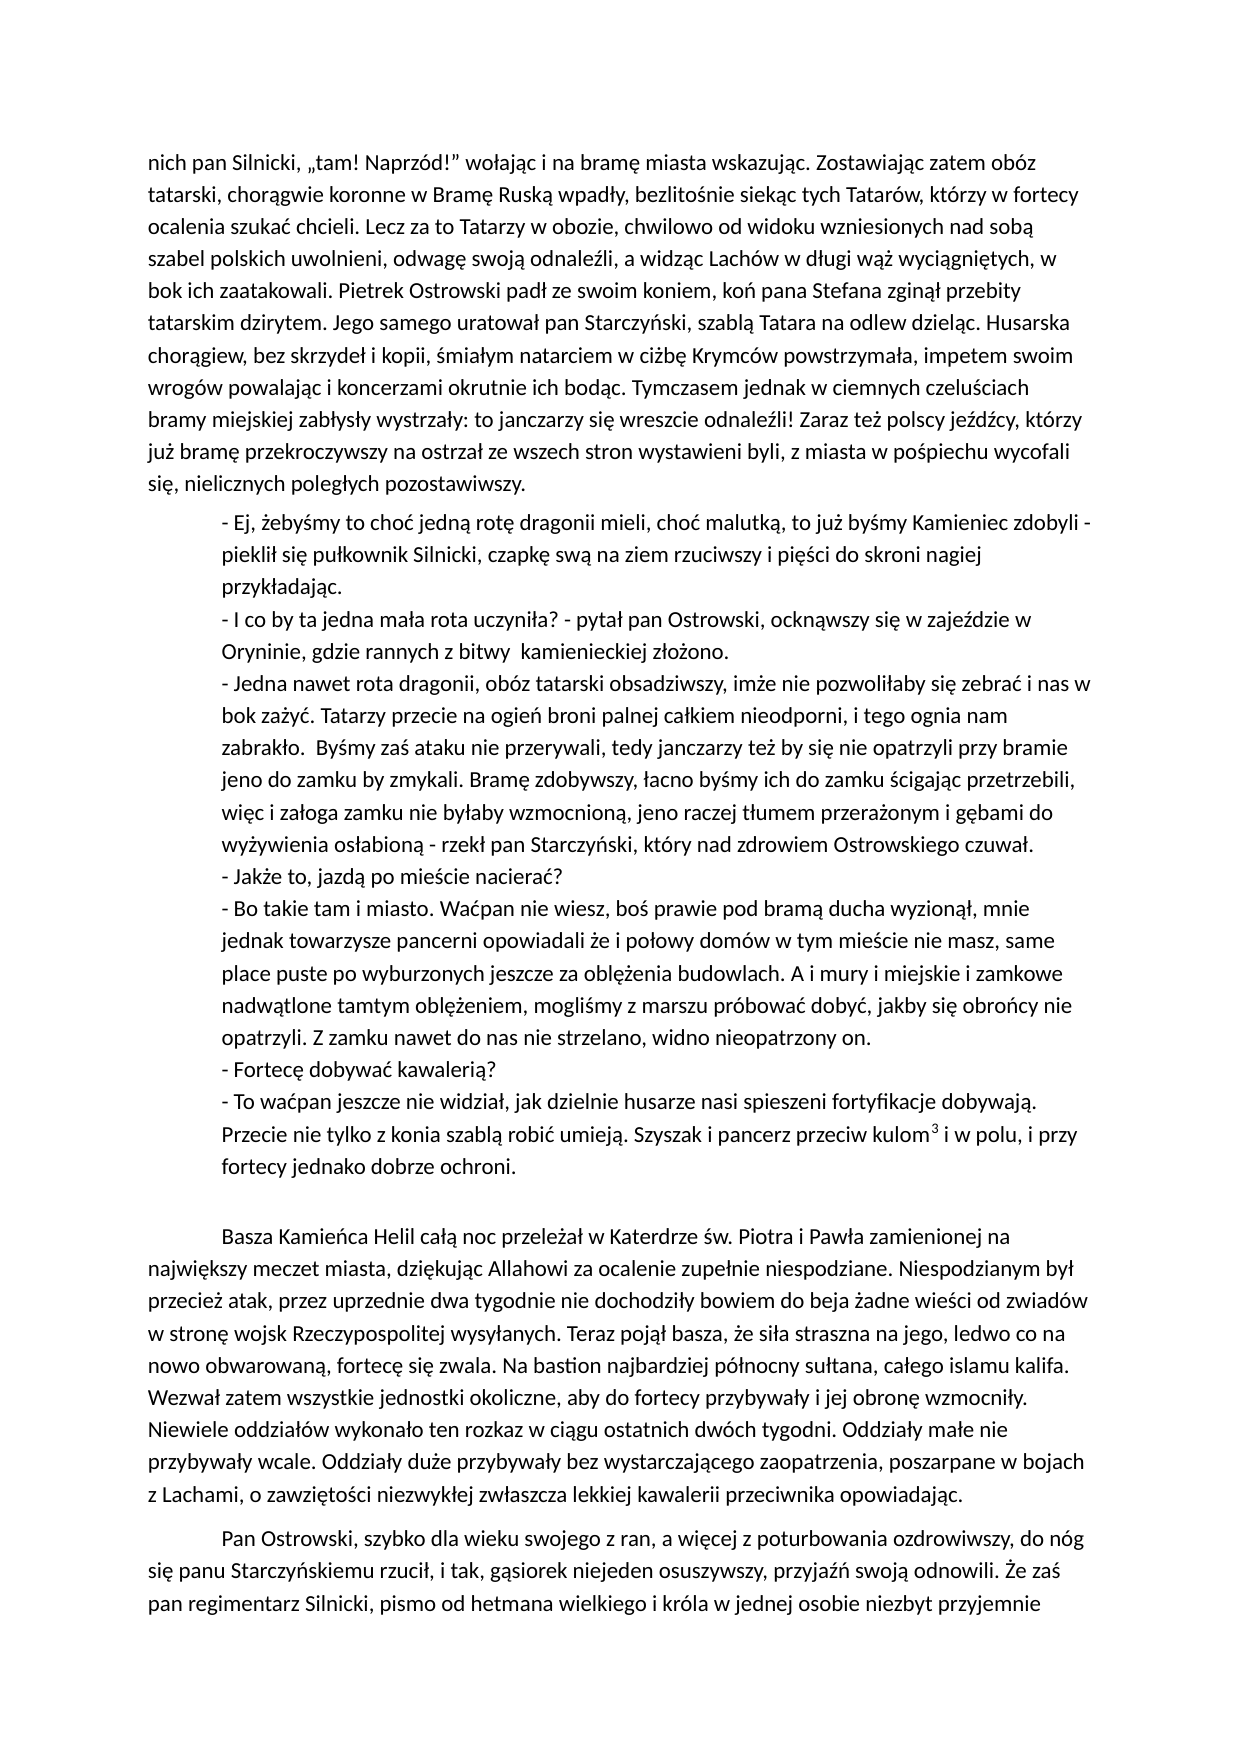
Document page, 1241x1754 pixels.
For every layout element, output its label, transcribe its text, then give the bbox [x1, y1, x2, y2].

text - I co by ta jedna mała rota uczyniła? - pytał pan Ostrowski, ocknąwszy się w zajeździe w Oryninie, gdzie rannych z bitwy kamienieckiej złożono. [221, 605, 1093, 665]
text Pan Ostrowski, szybko dla wieku swojego z ran, a więcej z poturbowania ozdrowiwszy, do nóg się panu Starczyńskiemu rzucił, i tak, gąsiorek niejeden osuszywszy, przyjaźń swoją odnowili. Że zaś pan regimentarz Silnicki, pismo od hetmana wielkiego i króla w jednej osobie niezbyt przyjemnie [148, 1524, 1093, 1617]
text - Fortecę dobywać kawalerią? [221, 1055, 1093, 1083]
text Basza Kamieńca Helil całą noc przeleżał w Katerdrze św. Piotra i Pawła zamienionej na największy meczet miasta, dziękując Allahowi za ocalenie zupełnie niespodziane. Niespodzianym był przecież atak, przez uprzednie dwa tygodnie nie dochodziły bowiem do beja żadne wieści od zwiadów w stronę wojsk Rzeczypospolitej wysyłanych. Teraz pojął basza, że siła straszna na jego, ledwo co na nowo obwarowaną, fortecę się zwala. Na bastion najbardziej północny sułtana, całego islamu kalifa. Wezwał zatem wszystkie jednostki okoliczne, aby do fortecy przybywały i jej obronę wzmocniły. Niewiele oddziałów wykonało ten rozkaz w ciągu ostatnich dwóch tygodni. Oddziały małe nie przybywały wcale. Oddziały duże przybywały bez wystarczającego zaopatrzenia, poszarpane w bojach z Lachami, o zawziętości niezwykłej zwłaszcza lekkiej kawalerii przeciwnika opowiadając. [148, 1222, 1093, 1508]
text - Jakże to, jazdą po mieście nacierać? [221, 862, 1093, 890]
text - Jedna nawet rota dragonii, obóz tatarski obsadziwszy, imże nie pozwoliłaby się zebrać i nas w bok zażyć. Tatarzy przecie na ogień broni palnej całkiem nieodporni, i tego ognia nam zabrakło. Byśmy zaś ataku nie przerywali, tedy janczarzy też by się nie opatrzyli przy bramie jeno do zamku by zmykali. Bramę zdobywszy, łacno byśmy ich do zamku ścigając przetrzebili, więc i załoga zamku nie byłaby wzmocnioną, jeno raczej tłumem przerażonym i gębami do wyżywienia osłabioną - rzekł pan Starczyński, który nad zdrowiem Ostrowskiego czuwał. [221, 669, 1093, 858]
text nich pan Silnicki, „tam! Naprzód!” wołając i na bramę miasta wskazując. Zostawiając zatem obóz tatarski, chorągwie koronne w Bramę Ruską wpadły, bezlitośnie siekąc tych Tatarów, którzy w fortecy ocalenia szukać chcieli. Lecz za to Tatarzy w obozie, chwilowo od widoku wzniesionych nad sobą szabel polskich uwolnieni, odwagę swoją odnaleźli, a widząc Lachów w długi wąż wyciągniętych, w bok ich zaatakowali. Pietrek Ostrowski padł ze swoim koniem, koń pana Stefana zginął przebity tatarskim dzirytem. Jego samego uratował pan Starczyński, szablą Tatara na odlew dzieląc. Husarska chorągiew, bez skrzydeł i kopii, śmiałym natarciem w ciżbę Krymców powstrzymała, impetem swoim wrogów powalając i koncerzami okrutnie ich bodąc. Tymczasem jednak w ciemnych czeluściach bramy miejskiej zabłysły wystrzały: to janczarzy się wreszcie odnaleźli! Zaraz też polscy jeźdźcy, którzy już bramę przekroczywszy na ostrzał ze wszech stron wystawieni byli, z miasta w pośpiechu wycofali się, nielicznych poległych pozostawiwszy. [148, 148, 1093, 497]
text - Bo takie tam i miasto. Waćpan nie wiesz, boś prawie pod bramą ducha wyzionął, mnie jednak towarzysze pancerni opowiadali że i połowy domów w tym mieście nie masz, same place puste po wyburzonych jeszcze za oblężenia budowlach. A i mury i miejskie i zamkowe nadwątlone tamtym oblężeniem, mogliśmy z marszu próbować dobyć, jakby się obrońcy nie opatrzyli. Z zamku nawet do nas nie strzelano, widno nieopatrzony on. [221, 894, 1093, 1051]
text - To waćpan jeszcze nie widział, jak dzielnie husarze nasi spieszeni fortyfikacje dobywają. Przecie nie tylko z konia szablą robić umieją. Szyszak i pancerz przeciw kulom i w polu, i przy fortecy jednako dobrze ochroni. [221, 1087, 1093, 1180]
text - Ej, żebyśmy to choć jedną rotę dragonii mieli, choć malutką, to już byśmy Kamieniec zdobyli - pieklił się pułkownik Silnicki, czapkę swą na ziem rzuciwszy i pięści do skroni nagiej przykładając. [221, 508, 1093, 601]
